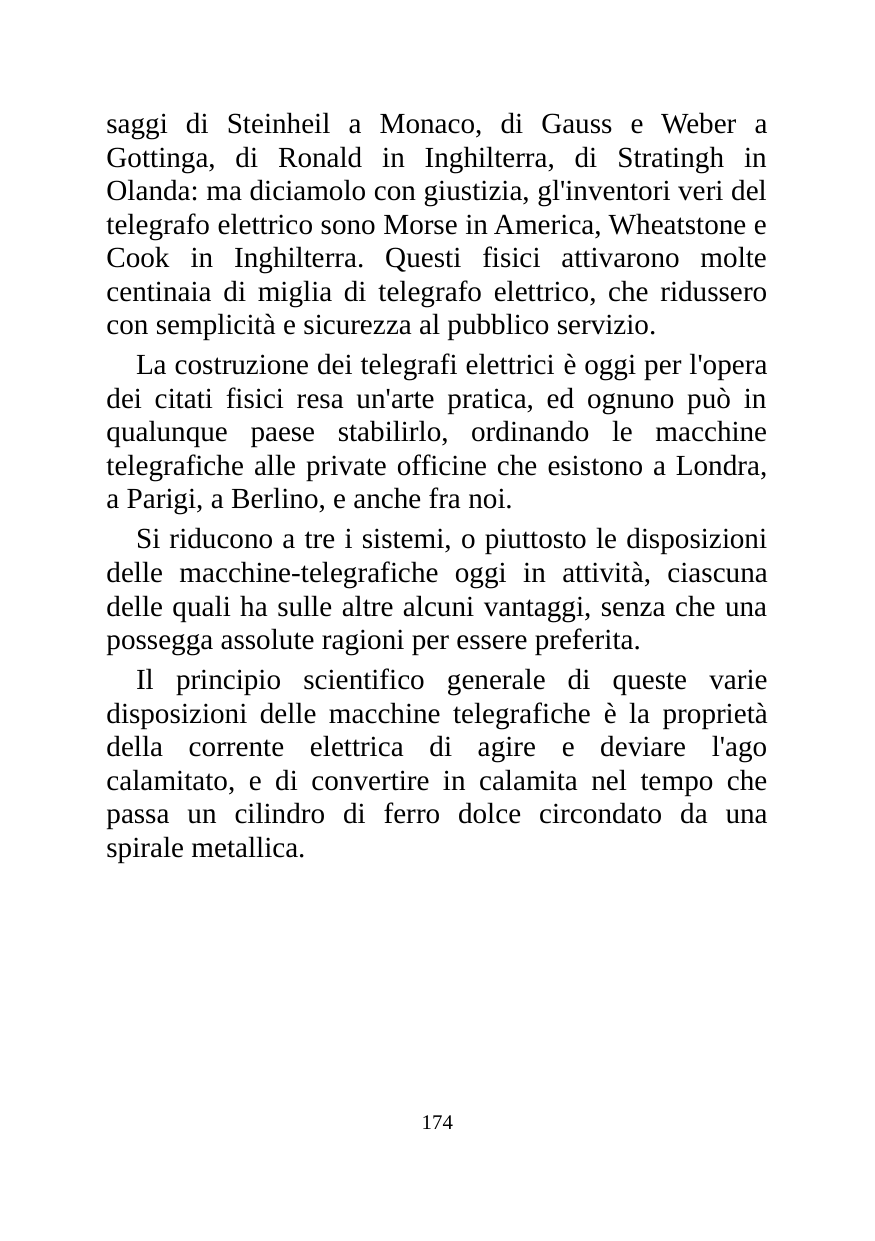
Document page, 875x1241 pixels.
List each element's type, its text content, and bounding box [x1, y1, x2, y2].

text La costruzione dei telegrafi elettrici è oggi per l'opera dei citati fisici resa un'arte pratica, ed ognuno può in qualunque paese stabilirlo, ordinando le macchine telegrafiche alle private officine che esistono a Londra, a Parigi, a Berlino, e anche fra noi. [106, 347, 768, 515]
text Si riducono a tre i sistemi, o piuttosto le disposizioni delle macchine-telegrafiche oggi in attività, ciascuna delle quali ha sulle altre alcuni vantaggi, senza che una possegga assolute ragioni per essere preferita. [106, 522, 768, 656]
text Il principio scientifico generale di queste varie disposizioni delle macchine telegrafiche è la proprietà della corrente elettrica di agire e deviare l'ago calamitato, e di convertire in calamita nel tempo che passa un cilindro di ferro dolce circondato da una spirale metallica. [106, 662, 768, 863]
text saggi di Steinheil a Monaco, di Gauss e Weber a Gottinga, di Ronald in Inghilterra, di Stratingh in Olanda: ma diciamolo con giustizia, gl'inventori veri del telegrafo elettrico sono Morse in America, Wheatstone e Cook in Inghilterra. Questi fisici attivarono molte centinaia di miglia di telegrafo elettrico, che ridussero con semplicità e sicurezza al pubblico servizio. [106, 106, 768, 341]
